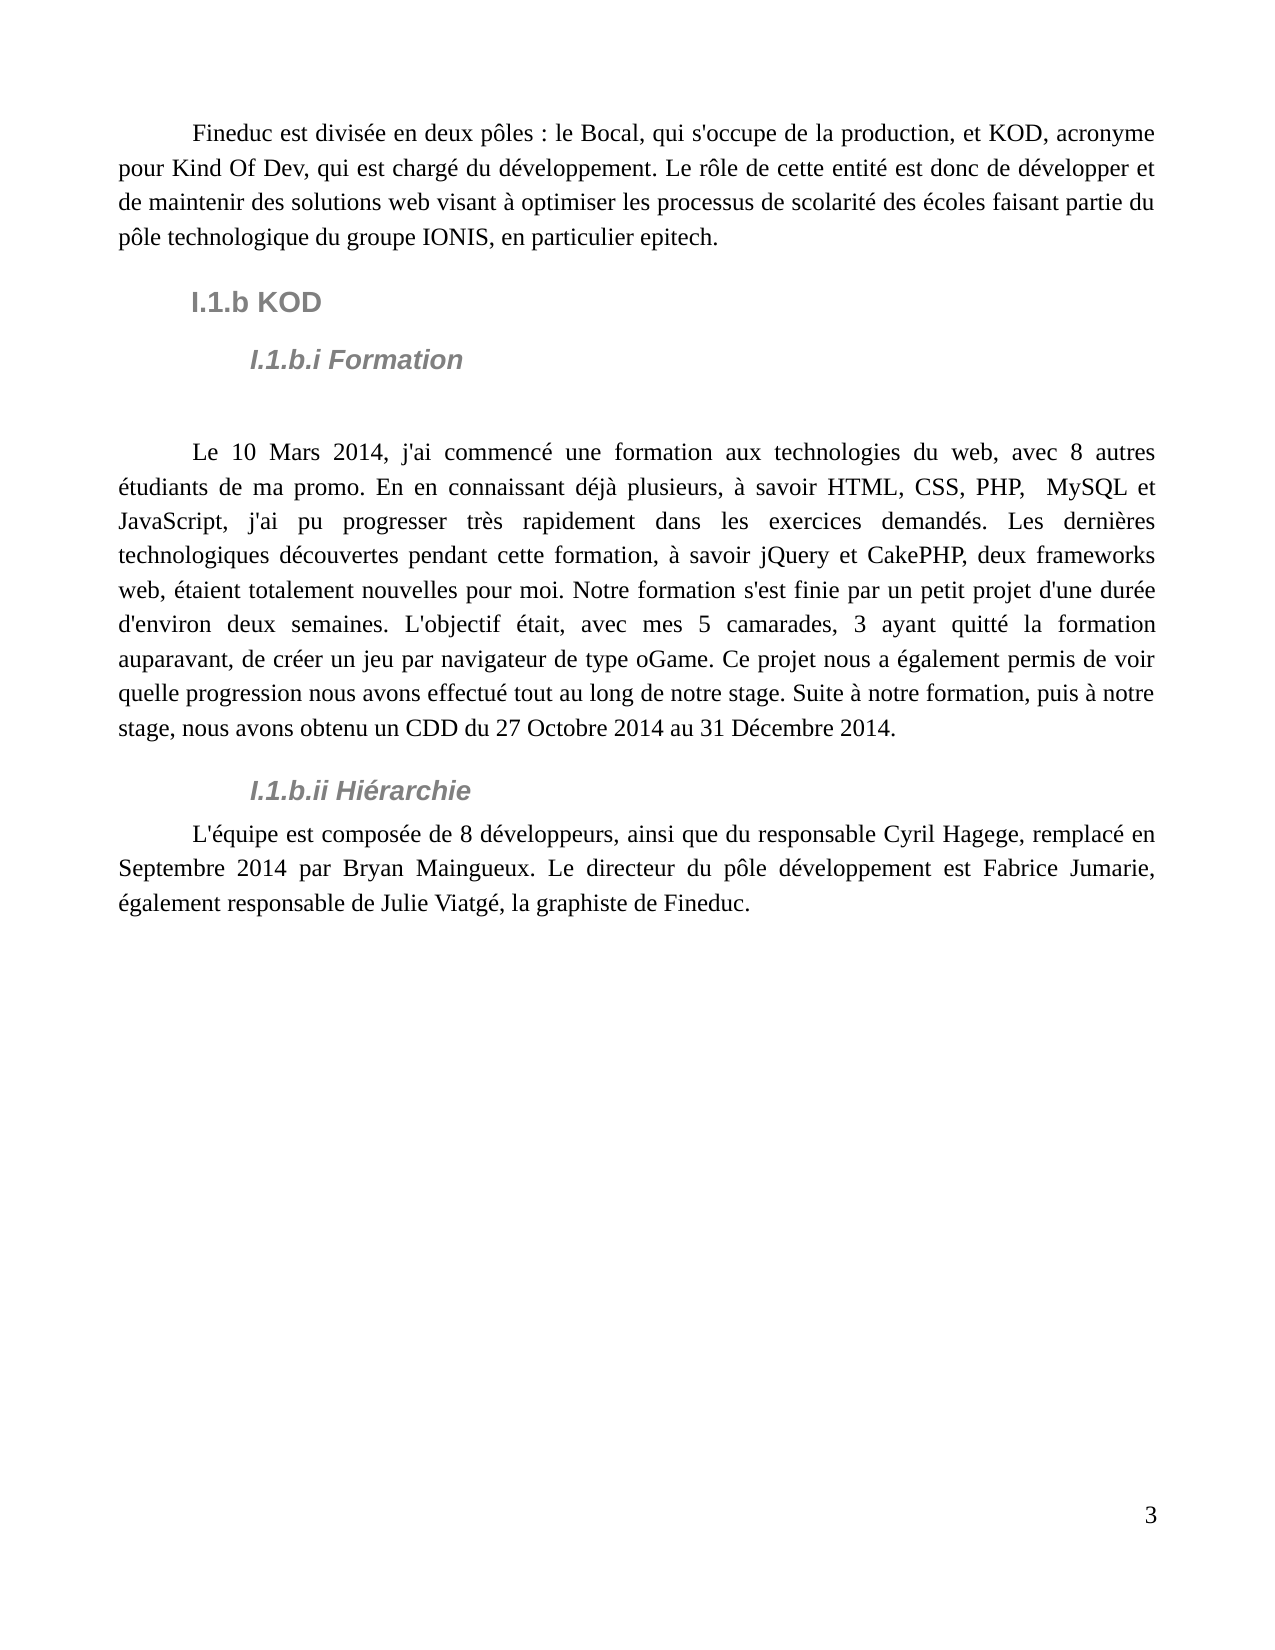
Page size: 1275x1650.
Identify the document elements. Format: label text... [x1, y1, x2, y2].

text Le 10 Mars 2014, j'ai commencé une formation aux technologies du web, avec 8 autres étudiants de ma promo. En en connaissant déjà plusieurs, à savoir HTML, CSS, PHP, MySQL et JavaScript, j'ai pu progresser très rapidement dans les exercices demandés. Les dernières technologiques découvertes pendant cette formation, à savoir jQuery et CakePHP, deux frameworks web, étaient totalement nouvelles pour moi. Notre formation s'est finie par un petit projet d'une durée d'environ deux semaines. L'objectif était, avec mes 5 camarades, 3 ayant quitté la formation auparavant, de créer un jeu par navigateur de type oGame. Ce projet nous a également permis de voir quelle progression nous avons effectué tout au long de notre stage. Suite à notre formation, puis à notre stage, nous avons obtenu un CDD du 27 Octobre 2014 au 31 Décembre 2014. [118, 437, 1157, 742]
subtitle I.1.b KOD [191, 285, 1157, 319]
text L'équipe est composée de 8 développeurs, ainsi que du responsable Cyril Hagege, remplacé en Septembre 2014 par Bryan Maingueux. Le directeur du pôle développement est Fabrice Jumarie, également responsable de Julie Viatgé, la graphiste de Fineduc. [118, 819, 1157, 917]
text Fineduc est divisée en deux pôles : le Bocal, qui s'occupe de la production, et KOD, acronyme pour Kind Of Dev, qui est chargé du développement. Le rôle de cette entité est donc de développer et de maintenir des solutions web visant à optimiser les processus de scolarité des écoles faisant partie du pôle technologique du groupe IONIS, en particulier epitech. [118, 118, 1157, 250]
subtitle I.1.b.ii Hiérarchie [250, 774, 1157, 806]
subtitle I.1.b.i Formation [250, 344, 1157, 376]
